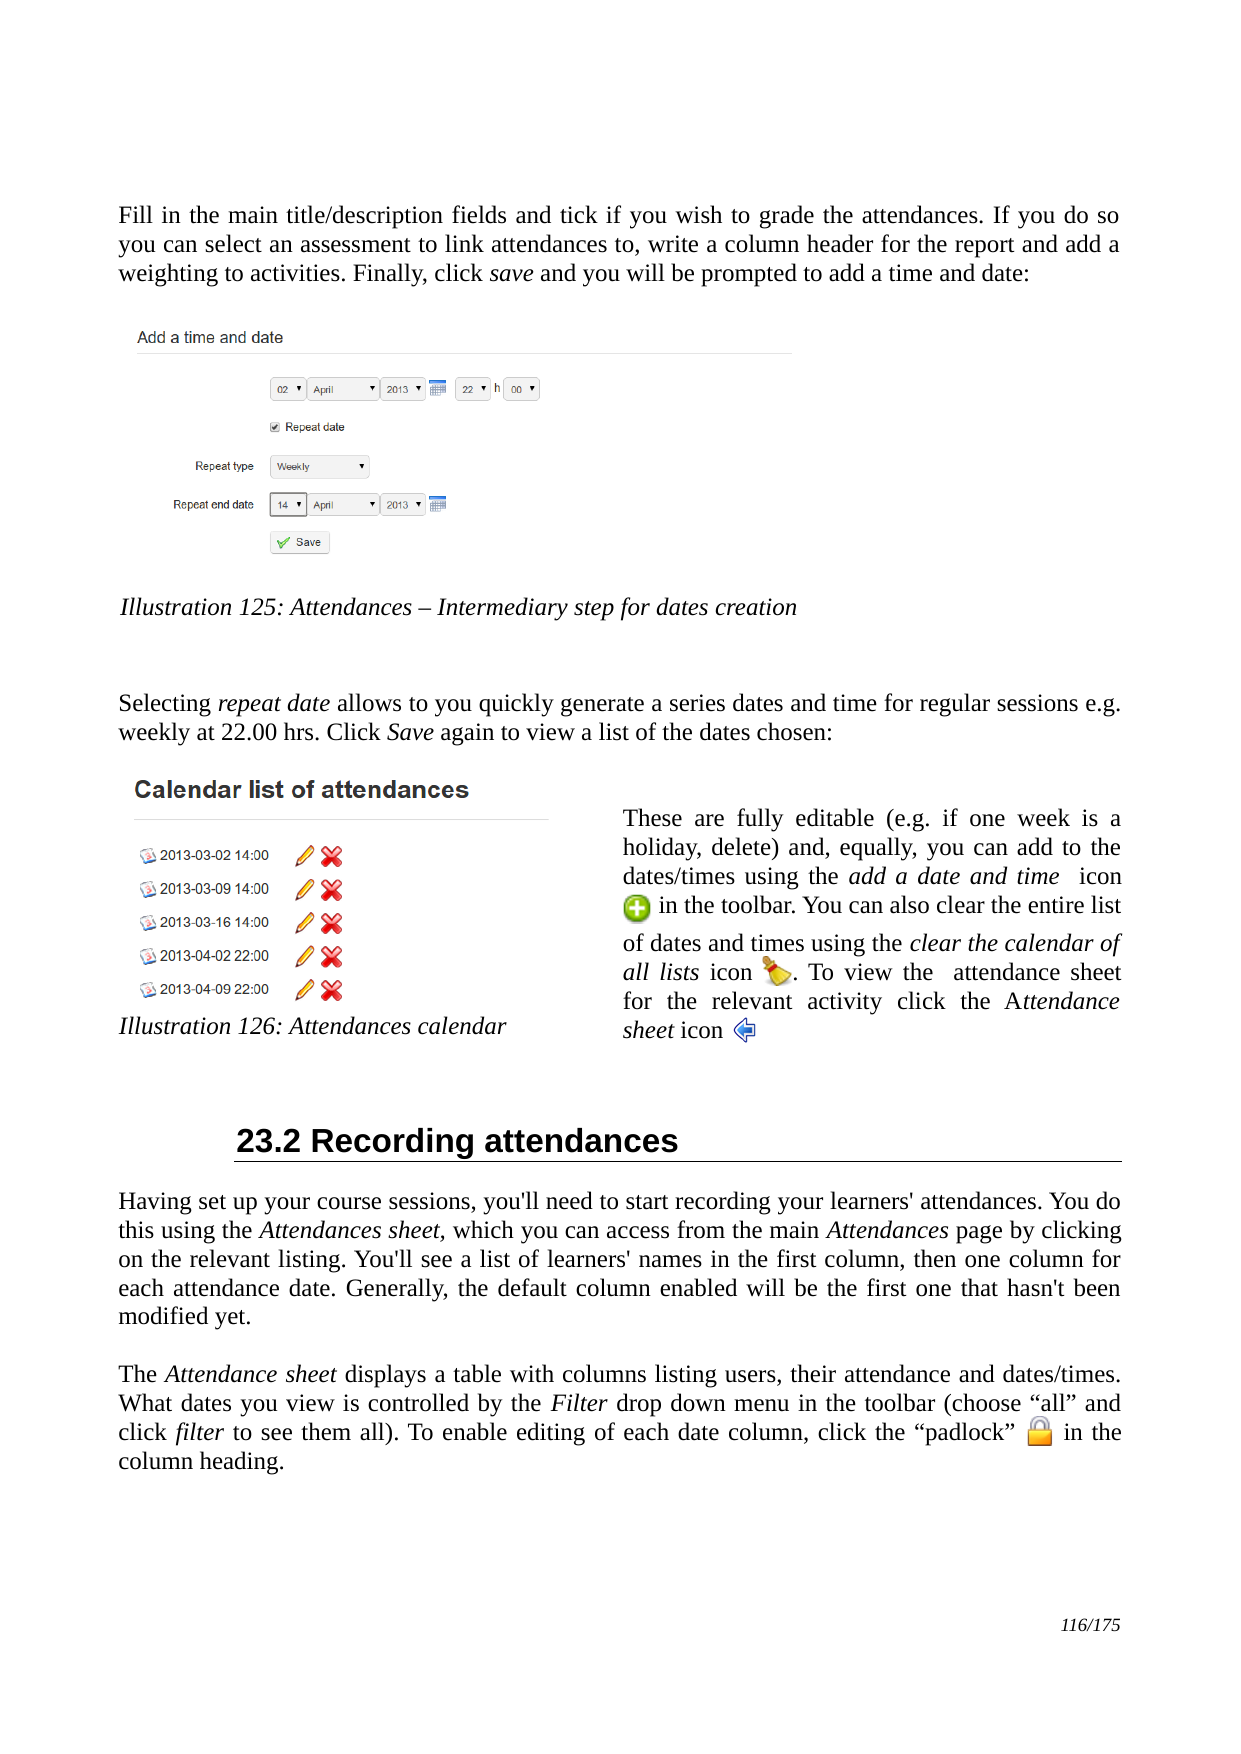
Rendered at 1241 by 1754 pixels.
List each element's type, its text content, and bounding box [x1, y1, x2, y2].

text The Attendance sheet displays a table with columns listing users, their attendance and dates/times. What dates you view is controlled by the Filter drop down menu in the toolbar (choose “all” and click filter to see them all). To enable editing of each date column, click the “padlock” in the column heading. [118, 1359, 1122, 1474]
picture [622, 894, 653, 924]
text Selecting repeat date allows to you quickly generate a series dates and time for regular sessions e.g. weekly at 22.00 hrs. Click Save again to view a list of the dates chosen: [118, 688, 1122, 746]
picture [729, 1014, 759, 1045]
picture [1025, 1416, 1055, 1446]
picture [117, 770, 549, 1012]
text Having set up your course sessions, you'll need to start recording your learners' attendances. You do this using the Attendances sheet, which you can access from the main Attendances page by clicking on the relevant listing. You'll see a list of learners' names in the first column, then one column for each attendance date. Generally, the default column enabled will be the first one that hasn't been modified yet. [118, 1186, 1122, 1330]
text Fill in the main title/description fields and tick if you wish to grade the attendances. If you do so you can select an assessment to link attendances to, write a column header for the report and add a weighting to activities. Finally, click save and you will be prompted to add a time and date: [118, 200, 1122, 287]
picture [130, 326, 792, 558]
subtitle Recording attendances [234, 1121, 1122, 1161]
text Illustration 125: Attendances – Intermediary step for dates creation [120, 592, 1120, 621]
text These are fully editable (e.g. if one week is a holiday, delete) and, equally, you can add to the dates/times using the add a date and time icon in the toolbar. You can also clear the entire list of dates and times using the clear the calendar of all lists icon . To view the attendance sheet for the relevant activity click the Attendance sheet icon [549, 803, 1122, 1044]
text Illustration 126: Attendances calendar [119, 1012, 547, 1040]
picture [762, 956, 793, 986]
